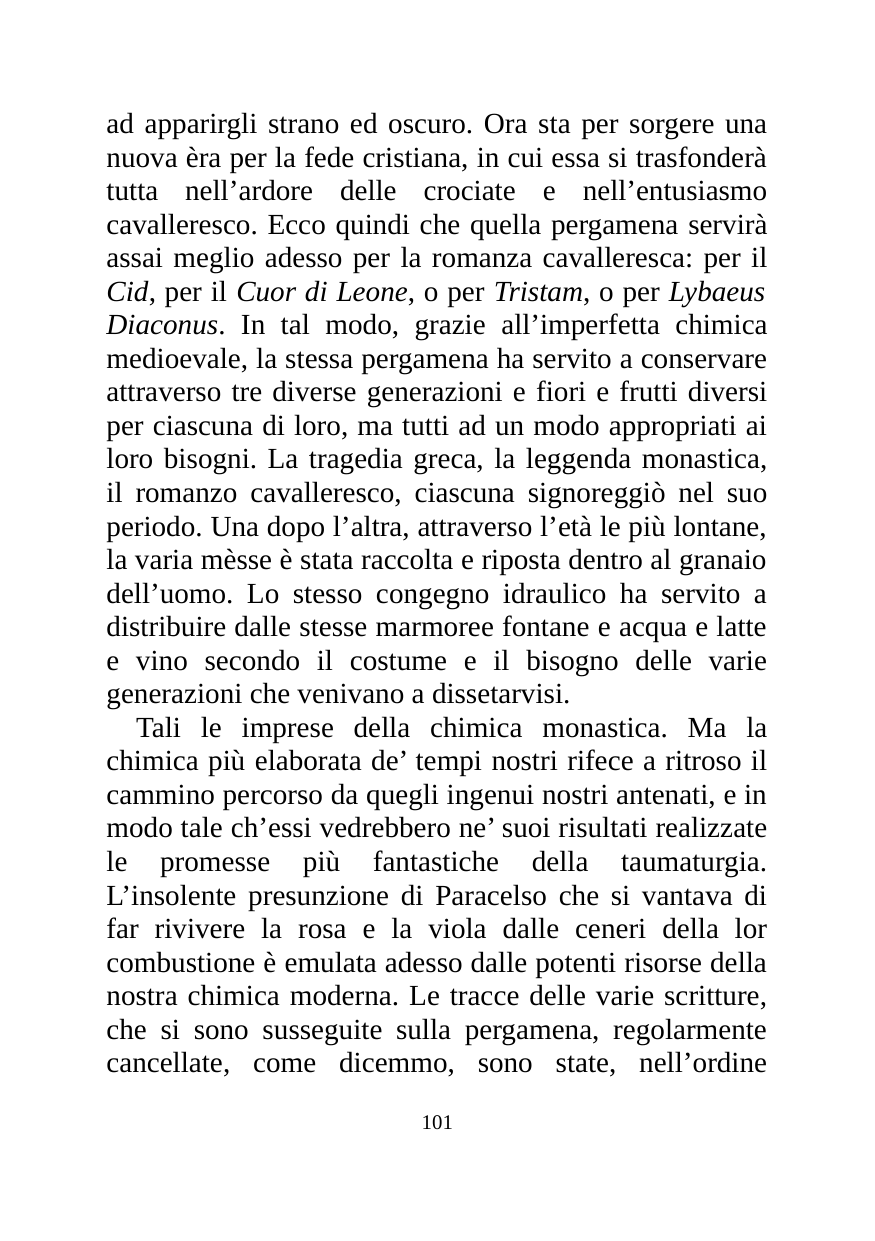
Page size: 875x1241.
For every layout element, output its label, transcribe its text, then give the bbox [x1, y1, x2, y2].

text Tali le imprese della chimica monastica. Ma la chimica più elaborata de’ tempi nostri rifece a ritroso il cammino percorso da quegli ingenui nostri antenati, e in modo tale ch’essi vedrebbero ne’ suoi risultati realizzate le promesse più fantastiche della taumaturgia. L’insolente presunzione di Paracelso che si vantava di far rivivere la rosa e la viola dalle ceneri della lor combustione è emulata adesso dalle potenti risorse della nostra chimica moderna. Le tracce delle varie scritture, che si sono susseguite sulla pergamena, regolarmente cancellate, come dicemmo, sono state, nell’ordine [106, 710, 768, 1079]
text ad apparirgli strano ed oscuro. Ora sta per sorgere una nuova èra per la fede cristiana, in cui essa si trasfonderà tutta nell’ardore delle crociate e nell’entusiasmo cavalleresco. Ecco quindi che quella pergamena servirà assai meglio adesso per la romanza cavalleresca: per il Cid, per il Cuor di Leone, o per Tristam, o per Lybaeus Diaconus. In tal modo, grazie all’imperfetta chimica medioevale, la stessa pergamena ha servito a conservare attraverso tre diverse generazioni e fiori e frutti diversi per ciascuna di loro, ma tutti ad un modo appropriati ai loro bisogni. La tragedia greca, la leggenda monastica, il romanzo cavalleresco, ciascuna signoreggiò nel suo periodo. Una dopo l’altra, attraverso l’età le più lontane, la varia mèsse è stata raccolta e riposta dentro al granaio dell’uomo. Lo stesso congegno idraulico ha servito a distribuire dalle stesse marmoree fontane e acqua e latte e vino secondo il costume e il bisogno delle varie generazioni che venivano a dissetarvisi. [106, 106, 768, 710]
